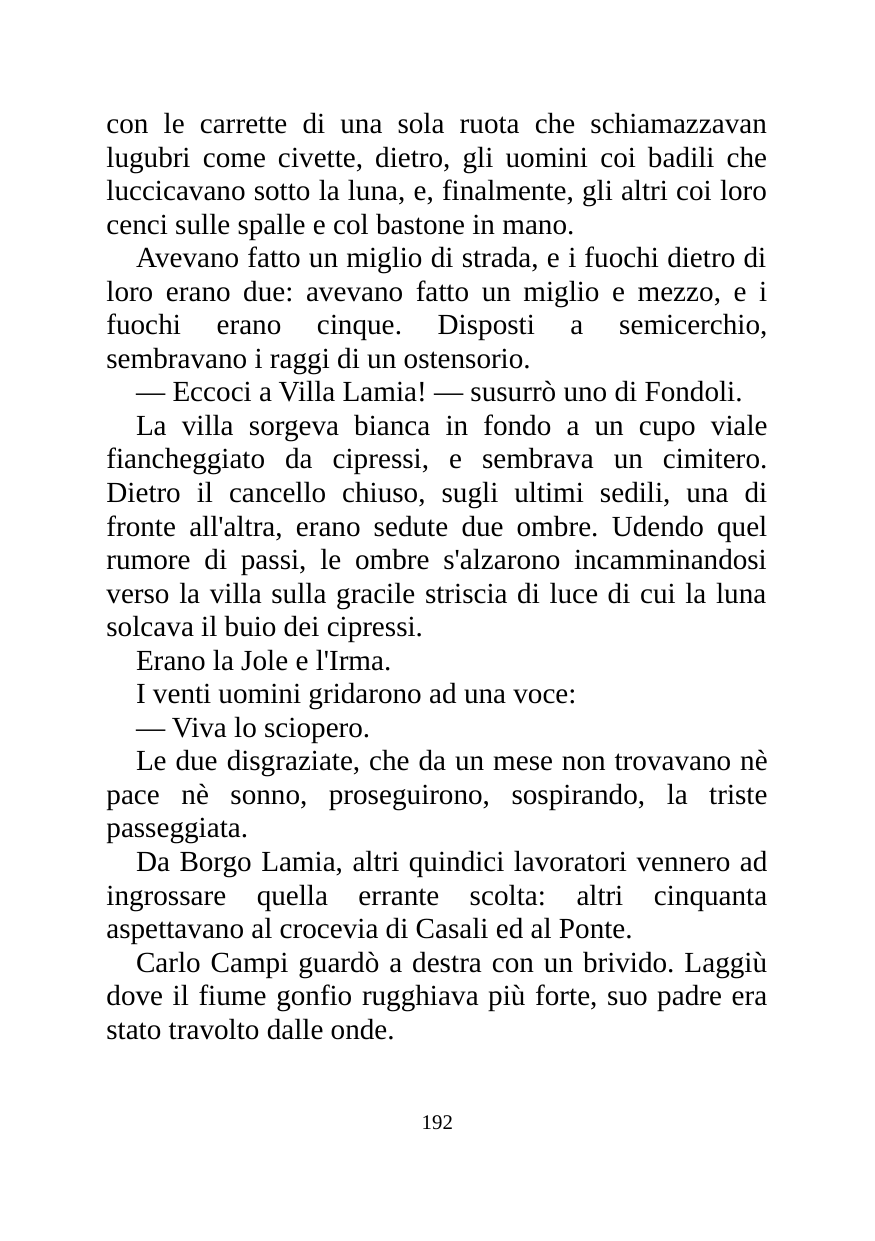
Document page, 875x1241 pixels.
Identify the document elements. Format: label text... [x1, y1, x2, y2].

text Carlo Campi guardò a destra con un brivido. Laggiù dove il fiume gonfio rugghiava più forte, suo padre era stato travolto dalle onde. [106, 945, 768, 1045]
text Avevano fatto un miglio di strada, e i fuochi dietro di loro erano due: avevano fatto un miglio e mezzo, e i fuochi erano cinque. Disposti a semicerchio, sembravano i raggi di un ostensorio. [106, 240, 768, 374]
text — Eccoci a Villa Lamia! — susurrò uno di Fondoli. [106, 374, 768, 408]
text — Viva lo sciopero. [106, 710, 768, 743]
text Erano la Jole e l'Irma. [106, 643, 768, 676]
text La villa sorgeva bianca in fondo a un cupo viale fiancheggiato da cipressi, e sembrava un cimitero. Dietro il cancello chiuso, sugli ultimi sedili, una di fronte all'altra, erano sedute due ombre. Udendo quel rumore di passi, le ombre s'alzarono incamminandosi verso la villa sulla gracile striscia di luce di cui la luna solcava il buio dei cipressi. [106, 408, 768, 643]
text con le carrette di una sola ruota che schiamazzavan lugubri come civette, dietro, gli uomini coi badili che luccicavano sotto la luna, e, finalmente, gli altri coi loro cenci sulle spalle e col bastone in mano. [106, 106, 768, 240]
text Da Borgo Lamia, altri quindici lavoratori vennero ad ingrossare quella errante scolta: altri cinquanta aspettavano al crocevia di Casali ed al Ponte. [106, 844, 768, 945]
text Le due disgraziate, che da un mese non trovavano nè pace nè sonno, proseguirono, sospirando, la triste passeggiata. [106, 743, 768, 844]
text I venti uomini gridarono ad una voce: [106, 676, 768, 710]
